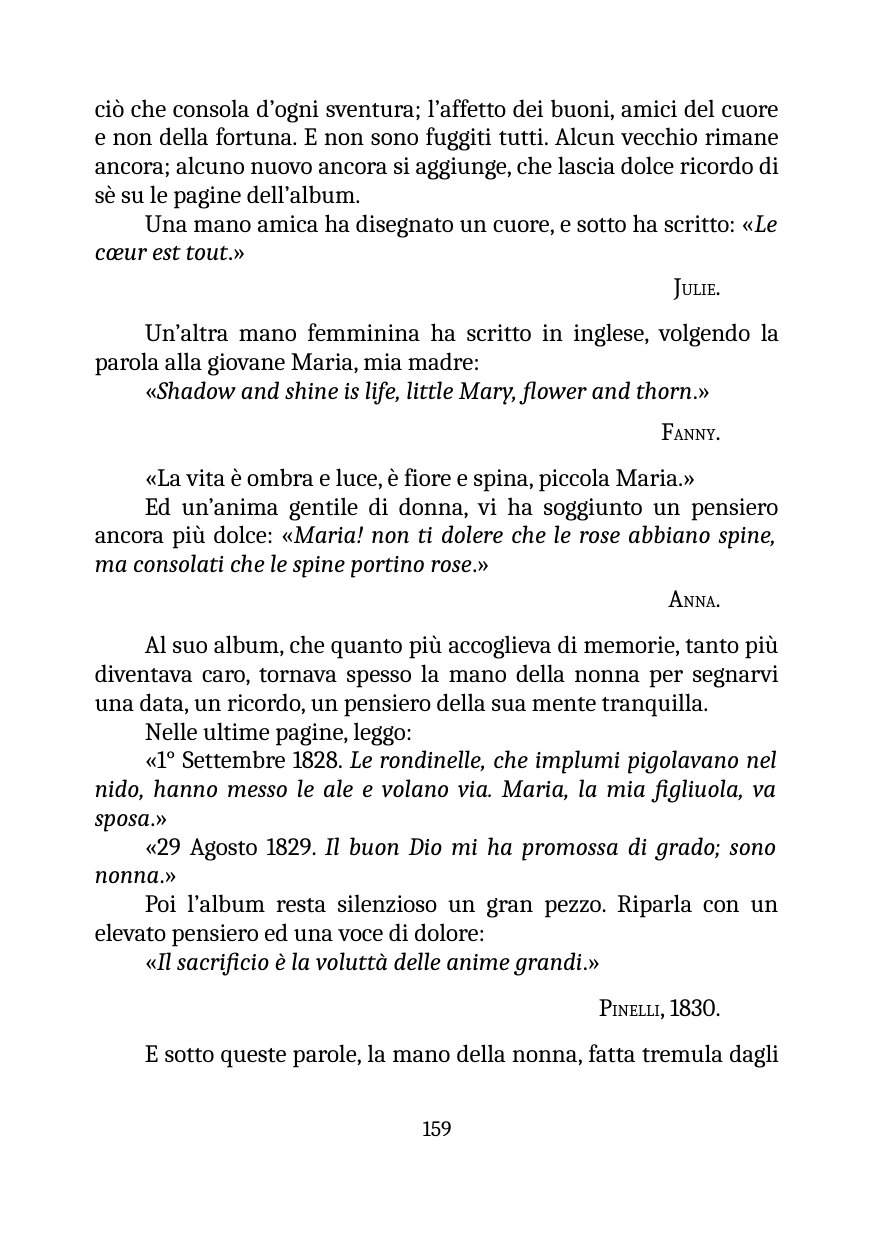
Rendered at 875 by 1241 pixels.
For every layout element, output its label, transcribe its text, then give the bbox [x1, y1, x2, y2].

text Anna. [94, 585, 721, 613]
text Ed un’anima gentile di donna, vi ha soggiunto un pensiero ancora più dolce: «Maria! non ti dolere che le rose abbiano spine, ma consolati che le spine portino rose.» [94, 493, 779, 579]
text Fanny. [94, 417, 721, 446]
text «29 Agosto 1829. Il buon Dio mi ha promossa di grado; sono nonna.» [94, 832, 779, 890]
text Al suo album, che quanto più accoglieva di memorie, tanto più diventava caro, tornava spesso la mano della nonna per segnarvi una data, un ricordo, un pensiero della sua mente tranquilla. [94, 631, 779, 717]
text Pinelli, 1830. [94, 994, 721, 1023]
text ciò che consola d’ogni sventura; l’affetto dei buoni, amici del cuore e non della fortuna. E non sono fuggiti tutti. Alcun vecchio rimane ancora; alcuno nuovo ancora si aggiunge, che lascia dolce ricordo di sè su le pagine dell’album. [94, 94, 779, 209]
text Julie. [94, 273, 721, 302]
text Nelle ultime pagine, leggo: [94, 717, 779, 746]
text Poi l’album resta silenzioso un gran pezzo. Riparla con un elevato pensiero ed una voce di dolore: [94, 890, 779, 947]
text «La vita è ombra e luce, è fiore e spina, piccola Maria.» [94, 464, 779, 493]
text Un’altra mano femminina ha scritto in inglese, volgendo la parola alla giovane Maria, mia madre: [94, 319, 779, 377]
text «Il sacrificio è la voluttà delle anime grandi.» [94, 947, 779, 976]
text Una mano amica ha disegnato un cuore, e sotto ha scritto: «Le cœur est tout.» [94, 209, 779, 267]
text E sotto queste parole, la mano della nonna, fatta tremula dagli [94, 1040, 779, 1069]
text «Shadow and shine is life, little Mary, flower and thorn.» [94, 377, 779, 406]
text «1° Settembre 1828. Le rondinelle, che implumi pigolavano nel nido, hanno messo le ale e volano via. Maria, la mia figliuola, va sposa.» [94, 746, 779, 832]
